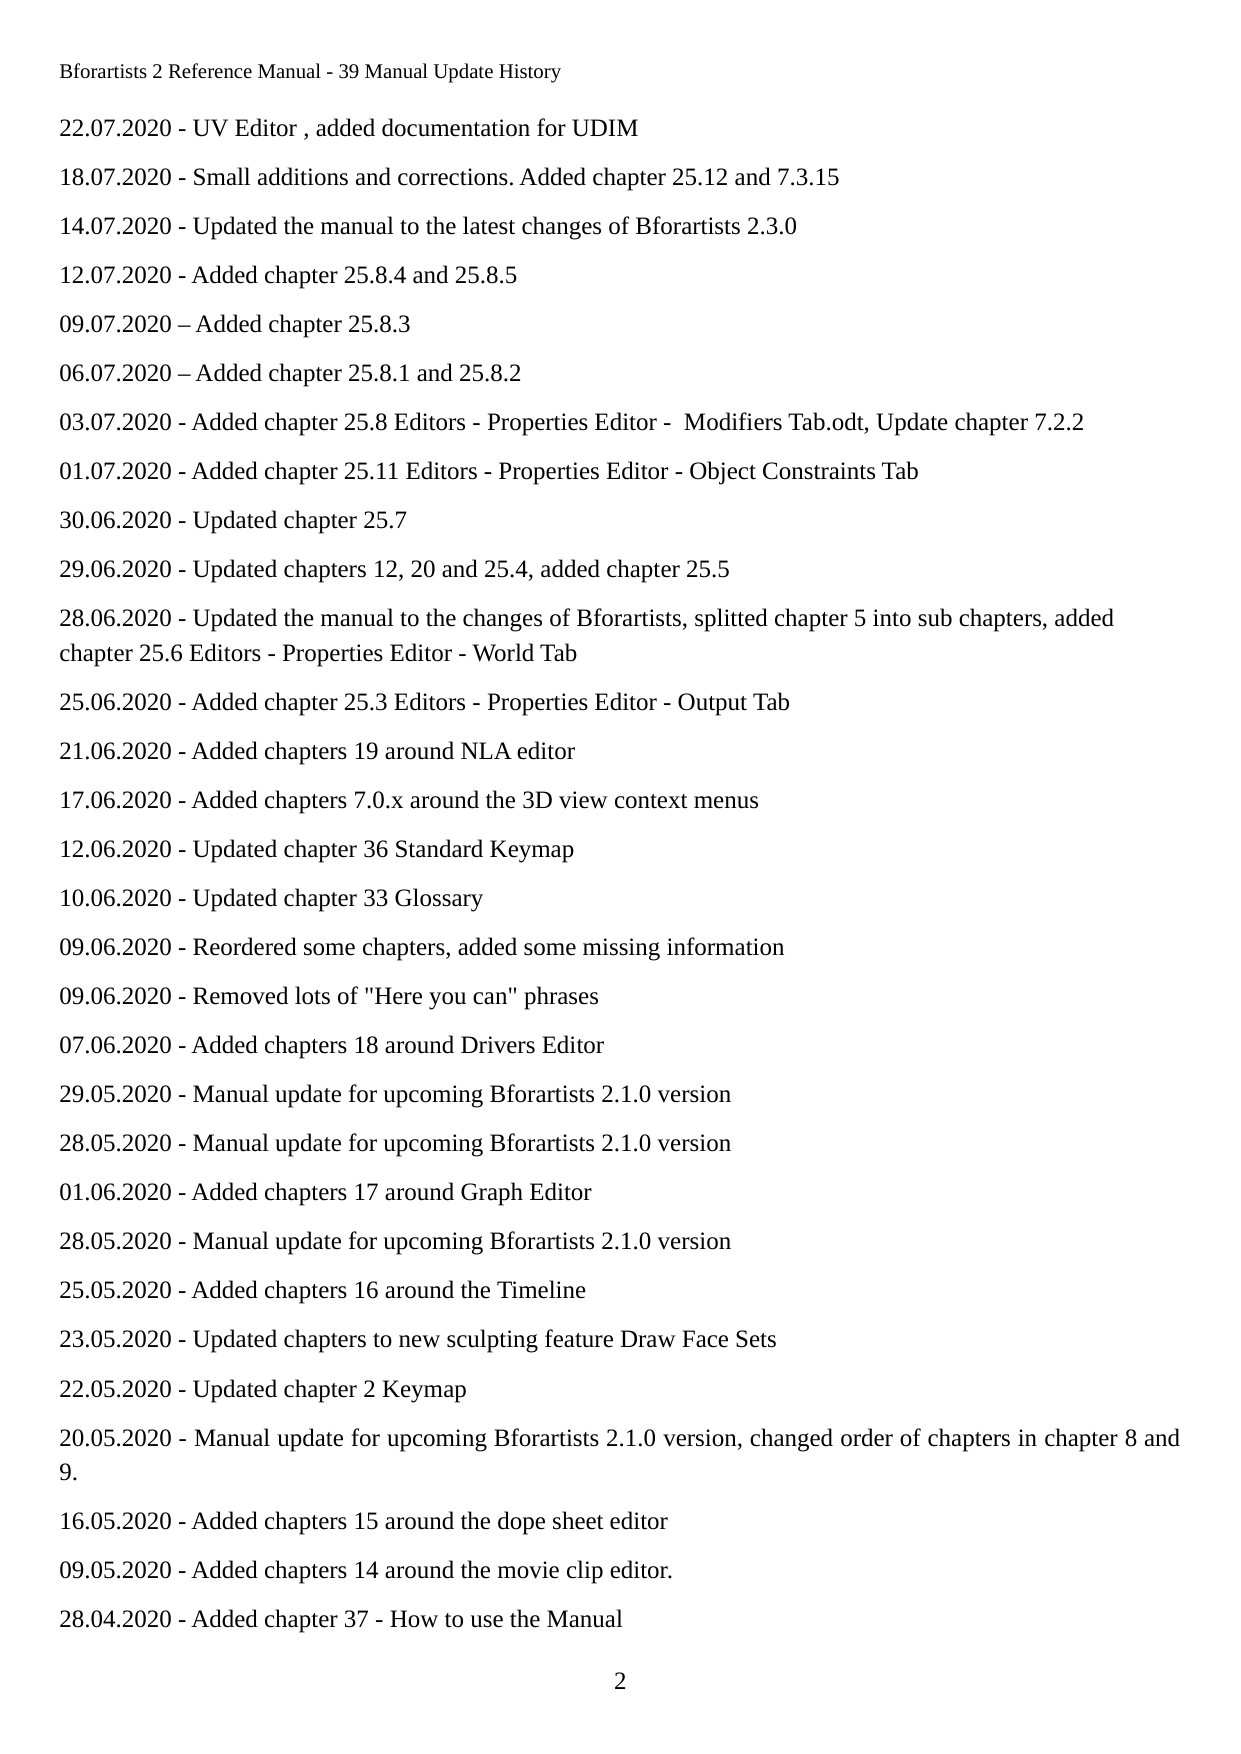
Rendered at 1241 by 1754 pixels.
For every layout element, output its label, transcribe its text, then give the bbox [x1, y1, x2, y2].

text 18.07.2020 - Small additions and corrections. Added chapter 25.12 and 7.3.15 [59, 162, 1181, 190]
text 12.06.2020 - Updated chapter 36 Standard Keymap [59, 834, 1181, 863]
text 28.05.2020 - Manual update for upcoming Bforartists 2.1.0 version [59, 1226, 1181, 1255]
text 16.05.2020 - Added chapters 15 around the dope sheet editor [59, 1506, 1181, 1535]
text 09.07.2020 – Added chapter 25.8.3 [59, 309, 1181, 338]
text 30.06.2020 - Updated chapter 25.7 [59, 505, 1181, 534]
text 09.06.2020 - Reordered some chapters, added some missing information [59, 932, 1181, 961]
text 09.05.2020 - Added chapters 14 around the movie clip editor. [59, 1555, 1181, 1584]
text 12.07.2020 - Added chapter 25.8.4 and 25.8.5 [59, 260, 1181, 288]
text 22.05.2020 - Updated chapter 2 Keymap [59, 1374, 1181, 1402]
text 29.05.2020 - Manual update for upcoming Bforartists 2.1.0 version [59, 1079, 1181, 1108]
text 29.06.2020 - Updated chapters 12, 20 and 25.4, added chapter 25.5 [59, 554, 1181, 583]
text 28.06.2020 - Updated the manual to the changes of Bforartists, splitted chapter 5 into sub chapters, added chapter 25.6 Editors - Properties Editor - World Tab [59, 603, 1181, 666]
text 28.04.2020 - Added chapter 37 - How to use the Manual [59, 1604, 1181, 1633]
text 10.06.2020 - Updated chapter 33 Glossary [59, 883, 1181, 912]
text 28.05.2020 - Manual update for upcoming Bforartists 2.1.0 version [59, 1128, 1181, 1157]
text 25.05.2020 - Added chapters 16 around the Timeline [59, 1276, 1181, 1304]
text 23.05.2020 - Updated chapters to new sculpting feature Draw Face Sets [59, 1324, 1181, 1353]
text 25.06.2020 - Added chapter 25.3 Editors - Properties Editor - Output Tab [59, 687, 1181, 716]
text 17.06.2020 - Added chapters 7.0.x around the 3D view context menus [59, 785, 1181, 814]
text 09.06.2020 - Removed lots of "Here you can" phrases [59, 981, 1181, 1010]
text 06.07.2020 – Added chapter 25.8.1 and 25.8.2 [59, 358, 1181, 387]
text 07.06.2020 - Added chapters 18 around Drivers Editor [59, 1030, 1181, 1059]
text 14.07.2020 - Updated the manual to the latest changes of Bforartists 2.3.0 [59, 211, 1181, 239]
text 22.07.2020 - UV Editor , added documentation for UDIM [59, 113, 1181, 141]
text 03.07.2020 - Added chapter 25.8 Editors - Properties Editor - Modifiers Tab.odt, Update chapter 7.2.2 [59, 407, 1181, 436]
text 20.05.2020 - Manual update for upcoming Bforartists 2.1.0 version, changed order of chapters in chapter 8 and 9. [59, 1423, 1181, 1486]
text 01.06.2020 - Added chapters 17 around Graph Editor [59, 1177, 1181, 1206]
text 01.07.2020 - Added chapter 25.11 Editors - Properties Editor - Object Constraints Tab [59, 456, 1181, 485]
text 21.06.2020 - Added chapters 19 around NLA editor [59, 736, 1181, 764]
